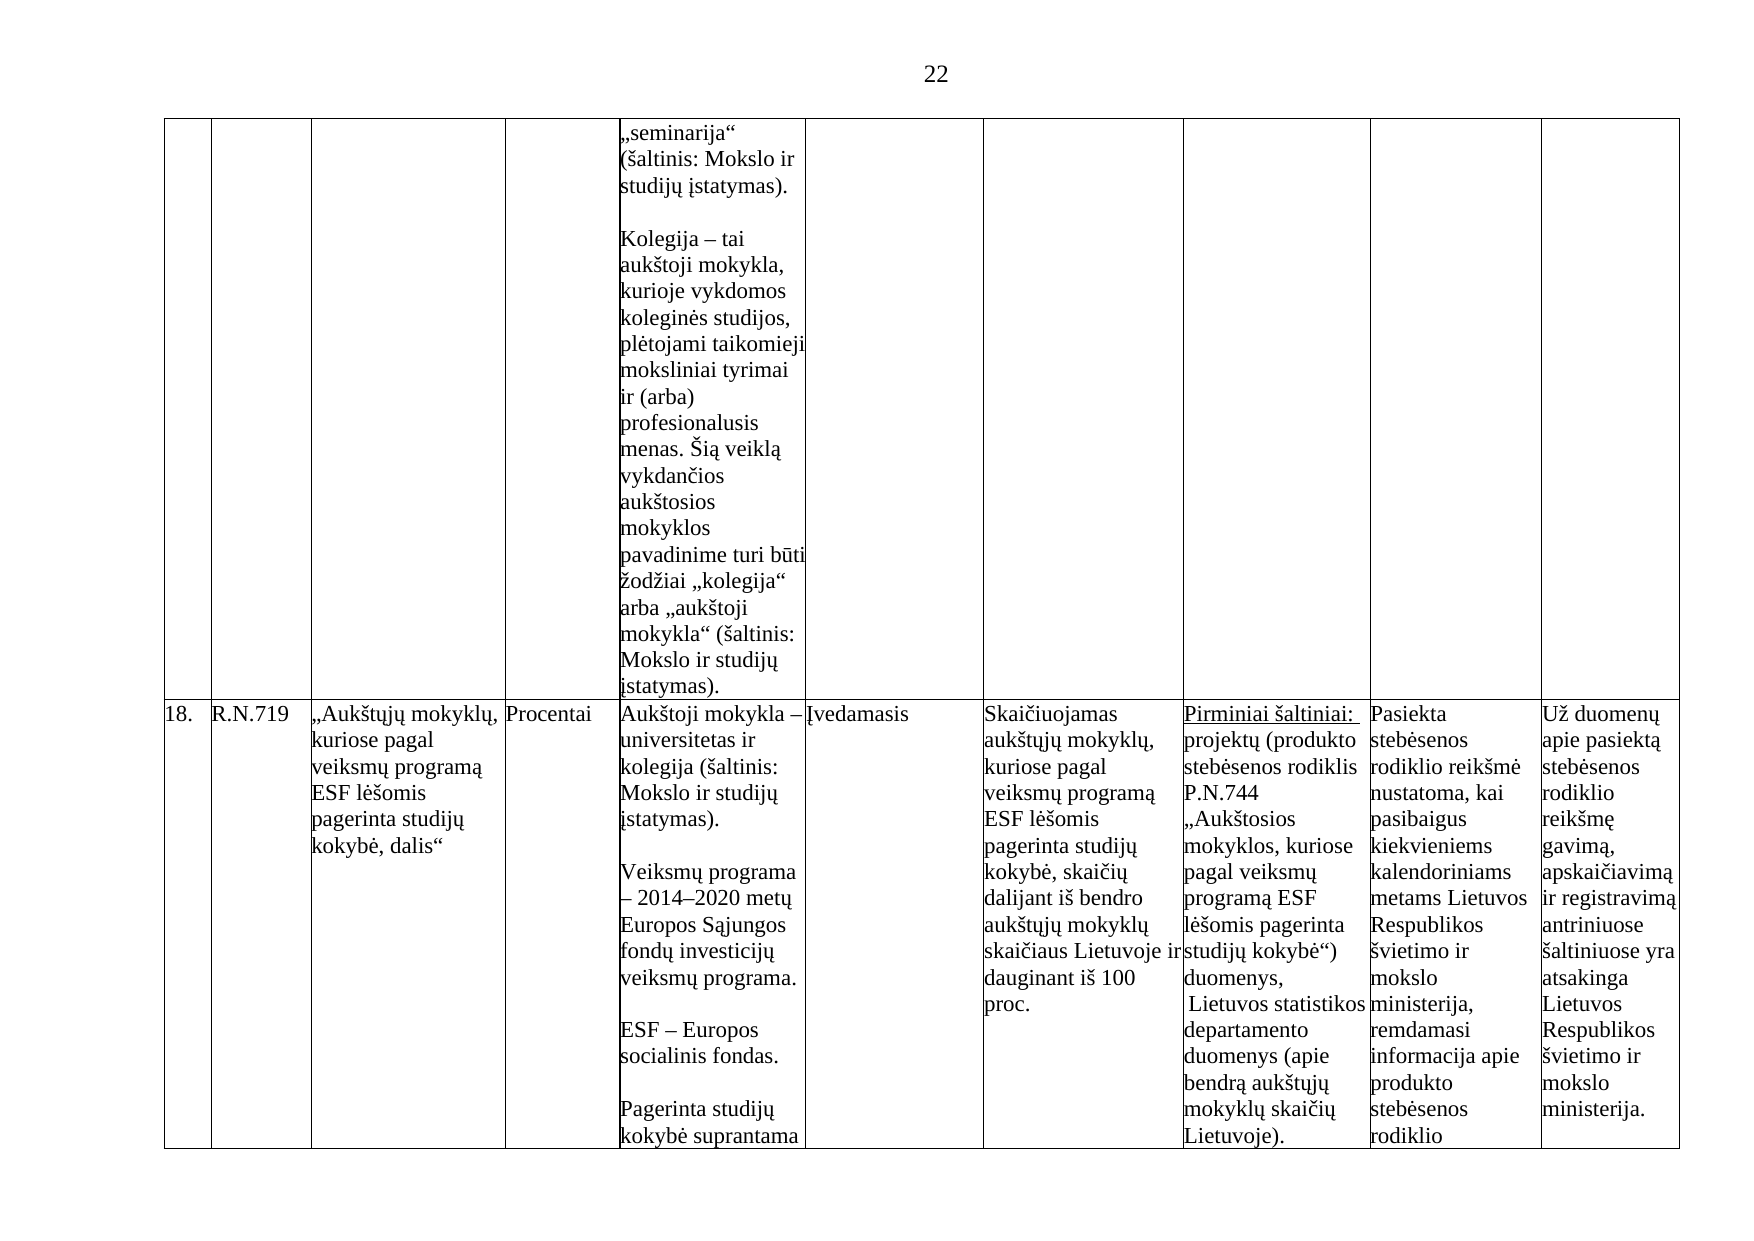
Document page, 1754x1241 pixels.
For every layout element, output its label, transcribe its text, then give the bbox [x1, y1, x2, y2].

table_cell Aukštoji mokykla – universitetas ir kolegija (šaltinis: Mokslo ir studijų įstatymas). Veiksmų programa – 2014–2020 metų Europos Sąjungos fondų investicijų veiksmų programa. ESF – Europos socialinis fondas. Pagerinta studijų kokybė suprantama [621, 700, 805, 1148]
table_cell [1542, 119, 1679, 699]
table_cell Pasiekta stebėsenos rodiklio reikšmė nustatoma, kai pasibaigus kiekvieniems kalendoriniams metams Lietuvos Respublikos švietimo ir mokslo ministerija, remdamasi informacija apie produkto stebėsenos rodiklio [1371, 700, 1541, 1148]
table_cell [506, 119, 619, 699]
table_cell Procentai [506, 700, 619, 1148]
table_cell [1184, 119, 1370, 699]
table_cell [984, 119, 1183, 699]
table_cell [212, 119, 311, 699]
table_cell 18. [165, 700, 211, 1148]
table_cell [312, 119, 505, 699]
table_cell Skaičiuojamas aukštųjų mokyklų, kuriose pagal veiksmų programą ESF lėšomis pagerinta studijų kokybė, skaičių dalijant iš bendro aukštųjų mokyklų skaičiaus Lietuvoje ir dauginant iš 100 proc. [984, 700, 1183, 1148]
table_cell Pirminiai šaltiniai: projektų (produkto stebėsenos rodiklis P.N.744 „Aukštosios mokyklos, kuriose pagal veiksmų programą ESF lėšomis pagerinta studijų kokybė“) duomenys, Lietuvos statistikos departamento duomenys (apie bendrą aukštųjų mokyklų skaičių Lietuvoje). [1184, 700, 1370, 1148]
table_cell „seminarija“ (šaltinis: Mokslo ir studijų įstatymas). Kolegija – tai aukštoji mokykla, kurioje vykdomos koleginės studijos, plėtojami taikomieji moksliniai tyrimai ir (arba) profesionalusis menas. Šią veiklą vykdančios aukštosios mokyklos pavadinime turi būti žodžiai „kolegija“ arba „aukštoji mokykla“ (šaltinis: Mokslo ir studijų įstatymas). [621, 119, 805, 699]
table_cell [806, 119, 983, 699]
table_cell [1371, 119, 1541, 699]
table_cell Už duomenų apie pasiektą stebėsenos rodiklio reikšmę gavimą, apskaičiavimą ir registravimą antriniuose šaltiniuose yra atsakinga Lietuvos Respublikos švietimo ir mokslo ministerija. [1542, 700, 1679, 1148]
table_cell „Aukštųjų mokyklų, kuriose pagal veiksmų programą ESF lėšomis pagerinta studijų kokybė, dalis“ [312, 700, 505, 1148]
table_cell Įvedamasis [806, 700, 983, 1148]
table_cell R.N.719 [212, 700, 311, 1148]
table_cell [165, 119, 211, 699]
